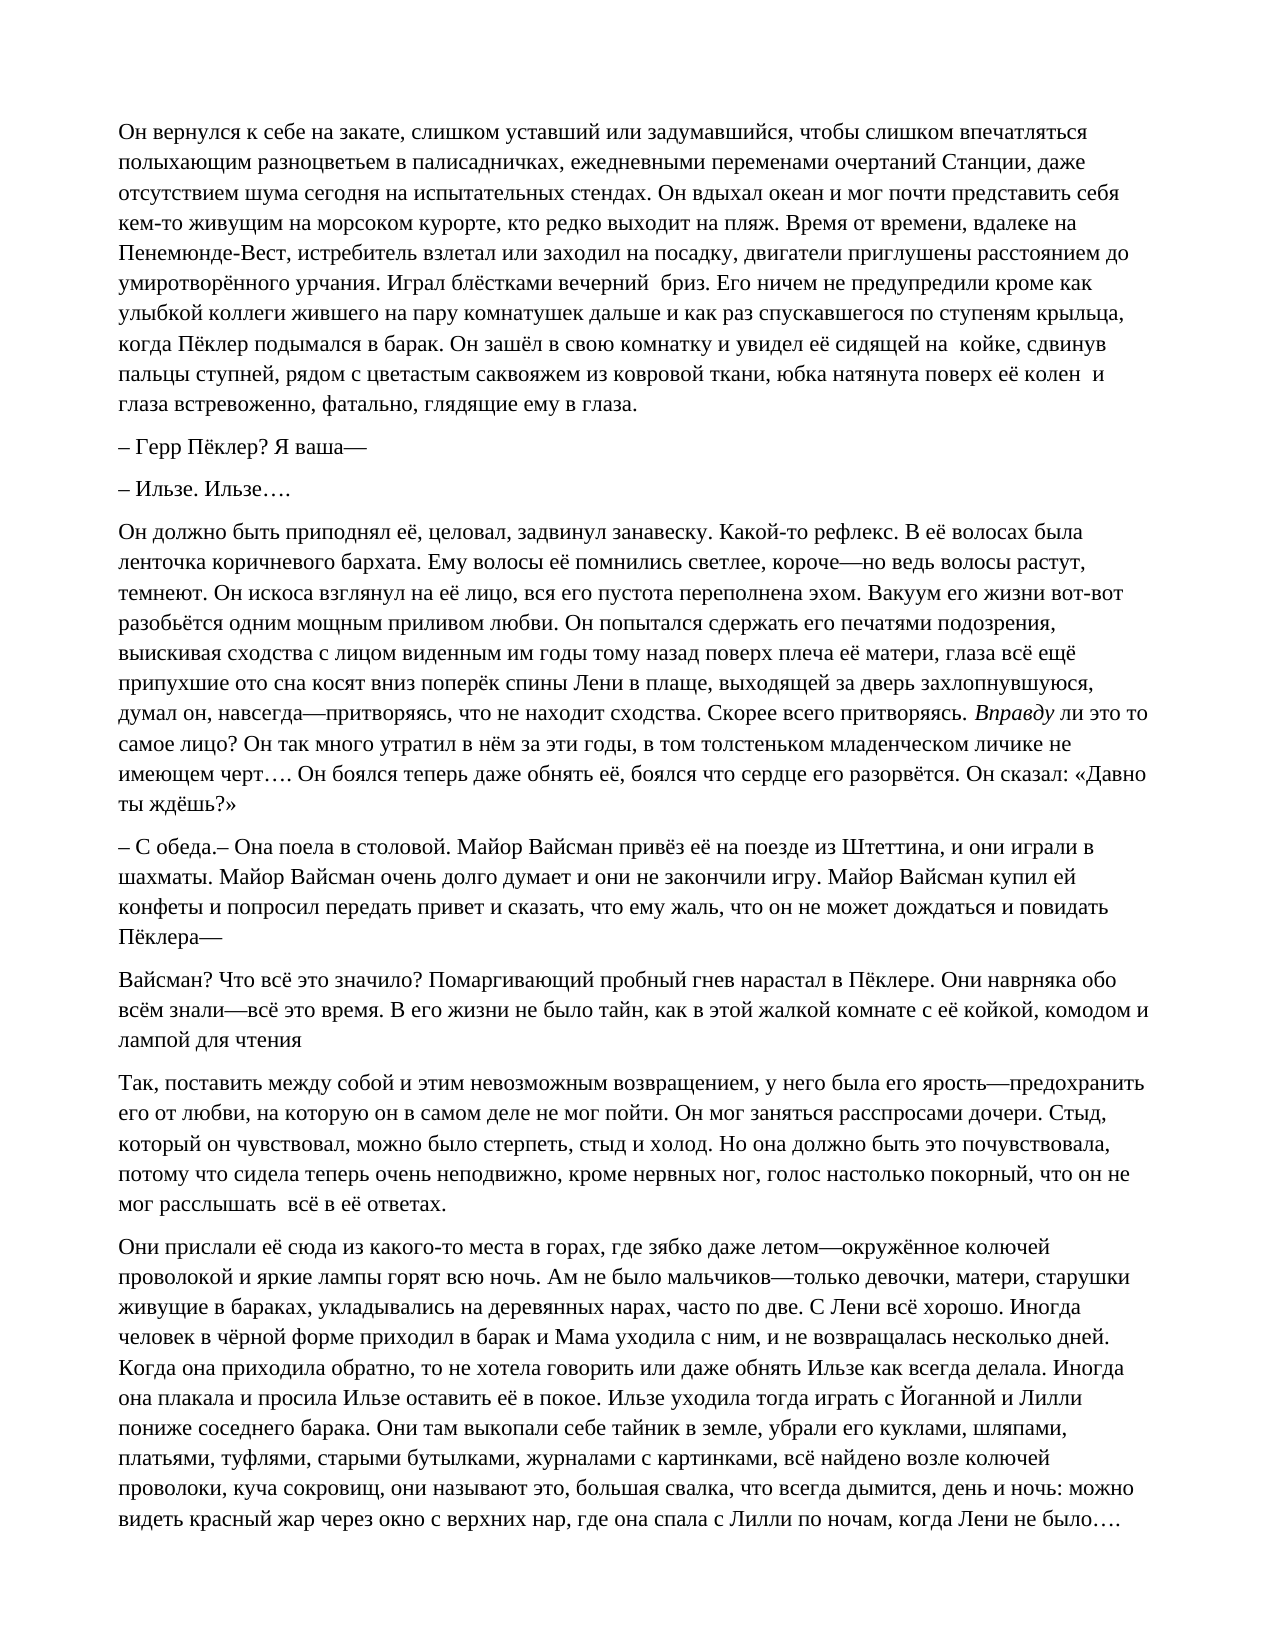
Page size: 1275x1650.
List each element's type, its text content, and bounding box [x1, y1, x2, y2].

text – Ильзе. Ильзе…. [118, 475, 1157, 502]
text Он вернулся к себе на закате, слишком уставший или задумавшийся, чтобы слишком впечатляться полыхающим разноцветьем в палисадничках, ежедневными переменами очертаний Станции, даже отсутствием шума сегодня на испытательных стендах. Он вдыхал океан и мог почти представить себя кем-то живущим на морсоком курорте, кто редко выходит на пляж. Время от времени, вдалеке на Пенемюнде-Вест, истребитель взлетал или заходил на посадку, двигатели приглушены расстоянием до умиротворённого урчания. Играл блёстками вечерний бриз. Его ничем не предупредили кроме как улыбкой коллеги жившего на пару комнатушек дальше и как раз спускавшегося по ступеням крыльца, когда Пёклер подымался в барак. Он зашёл в свою комнатку и увидел её сидящей на койке, сдвинув пальцы ступней, рядом с цветастым саквояжем из ковровой ткани, юбка натянута поверх её колен и глаза встревоженно, фатально, глядящие ему в глаза. [118, 118, 1157, 416]
text Вайсман? Что всё это значило? Помаргивающий пробный гнев нарастал в Пёклере. Они наврняка обо всём знали—всё это время. В его жизни не было тайн, как в этой жалкой комнате с её койкой, комодом и лампой для чтения [118, 966, 1157, 1053]
text – С обеда.– Она поела в столовой. Майор Вайсман привёз её на поезде из Штеттина, и они играли в шахматы. Майор Вайсман очень долго думает и они не закончили игру. Майор Вайсман купил ей конфеты и попросил передать привет и сказать, что ему жаль, что он не может дождаться и повидать Пёклера— [118, 833, 1157, 950]
text – Герр Пёклер? Я ваша— [118, 433, 1157, 459]
text Так, поставить между собой и этим невозможным возвращением, у него была его ярость—предохранить его от любви, на которую он в самом деле не мог пойти. Он мог заняться расспросами дочери. Стыд, который он чувствовал, можно было стерпеть, стыд и холод. Но она должно быть это почувствовала, потому что сидела теперь очень неподвижно, кроме нервных ног, голос настолько покорный, что он не мог расслышать всё в её ответах. [118, 1069, 1157, 1216]
text Он должно быть приподнял её, целовал, задвинул занавеску. Какой-то рефлекс. В её волосах была ленточка коричневого бархата. Ему волосы её помнились светлее, короче—но ведь волосы растут, темнеют. Он искоса взглянул на её лицо, вся его пустота переполнена эхом. Вакуум его жизни вот-вот разобьётся одним мощным приливом любви. Он попытался сдержать его печатями подозрения, выискивая сходства с лицом виденным им годы тому назад поверх плеча её матери, глаза всё ещё припухшие ото сна косят вниз поперёк спины Лени в плаще, выходящей за дверь захлопнувшуюся, думал он, навсегда—притворяясь, что не находит сходства. Скорее всего притворяясь. Вправду ли это то самое лицо? Он так много утратил в нём за эти годы, в том толстеньком младенческом личике не имеющем черт…. Он боялся теперь даже обнять её, боялся что сердце его разорвётся. Он сказал: «Давно ты ждёшь?» [118, 518, 1157, 816]
text Они прислали её сюда из какого-то места в горах, где зябко даже летом—окружённое колючей проволокой и яркие лампы горят всю ночь. Ам не было мальчиков—только девочки, матери, старушки живущие в бараках, укладывались на деревянных нарах, часто по две. С Лени всё хорошо. Иногда человек в чёрной форме приходил в барак и Мама уходила с ним, и не возвращалась несколько дней. Когда она приходила обратно, то не хотела говорить или даже обнять Ильзе как всегда делала. Иногда она плакала и просила Ильзе оставить её в покое. Ильзе уходила тогда играть с Йоганной и Лилли пониже соседнего барака. Они там выкопали себе тайник в земле, убрали его куклами, шляпами, платьями, туфлями, старыми бутылками, журналами с картинками, всё найдено возле колючей проволоки, куча сокровищ, они называют это, большая свалка, что всегда дымится, день и ночь: можно видеть красный жар через окно с верхних нар, где она спала с Лилли по ночам, когда Лени не было…. [118, 1233, 1157, 1531]
